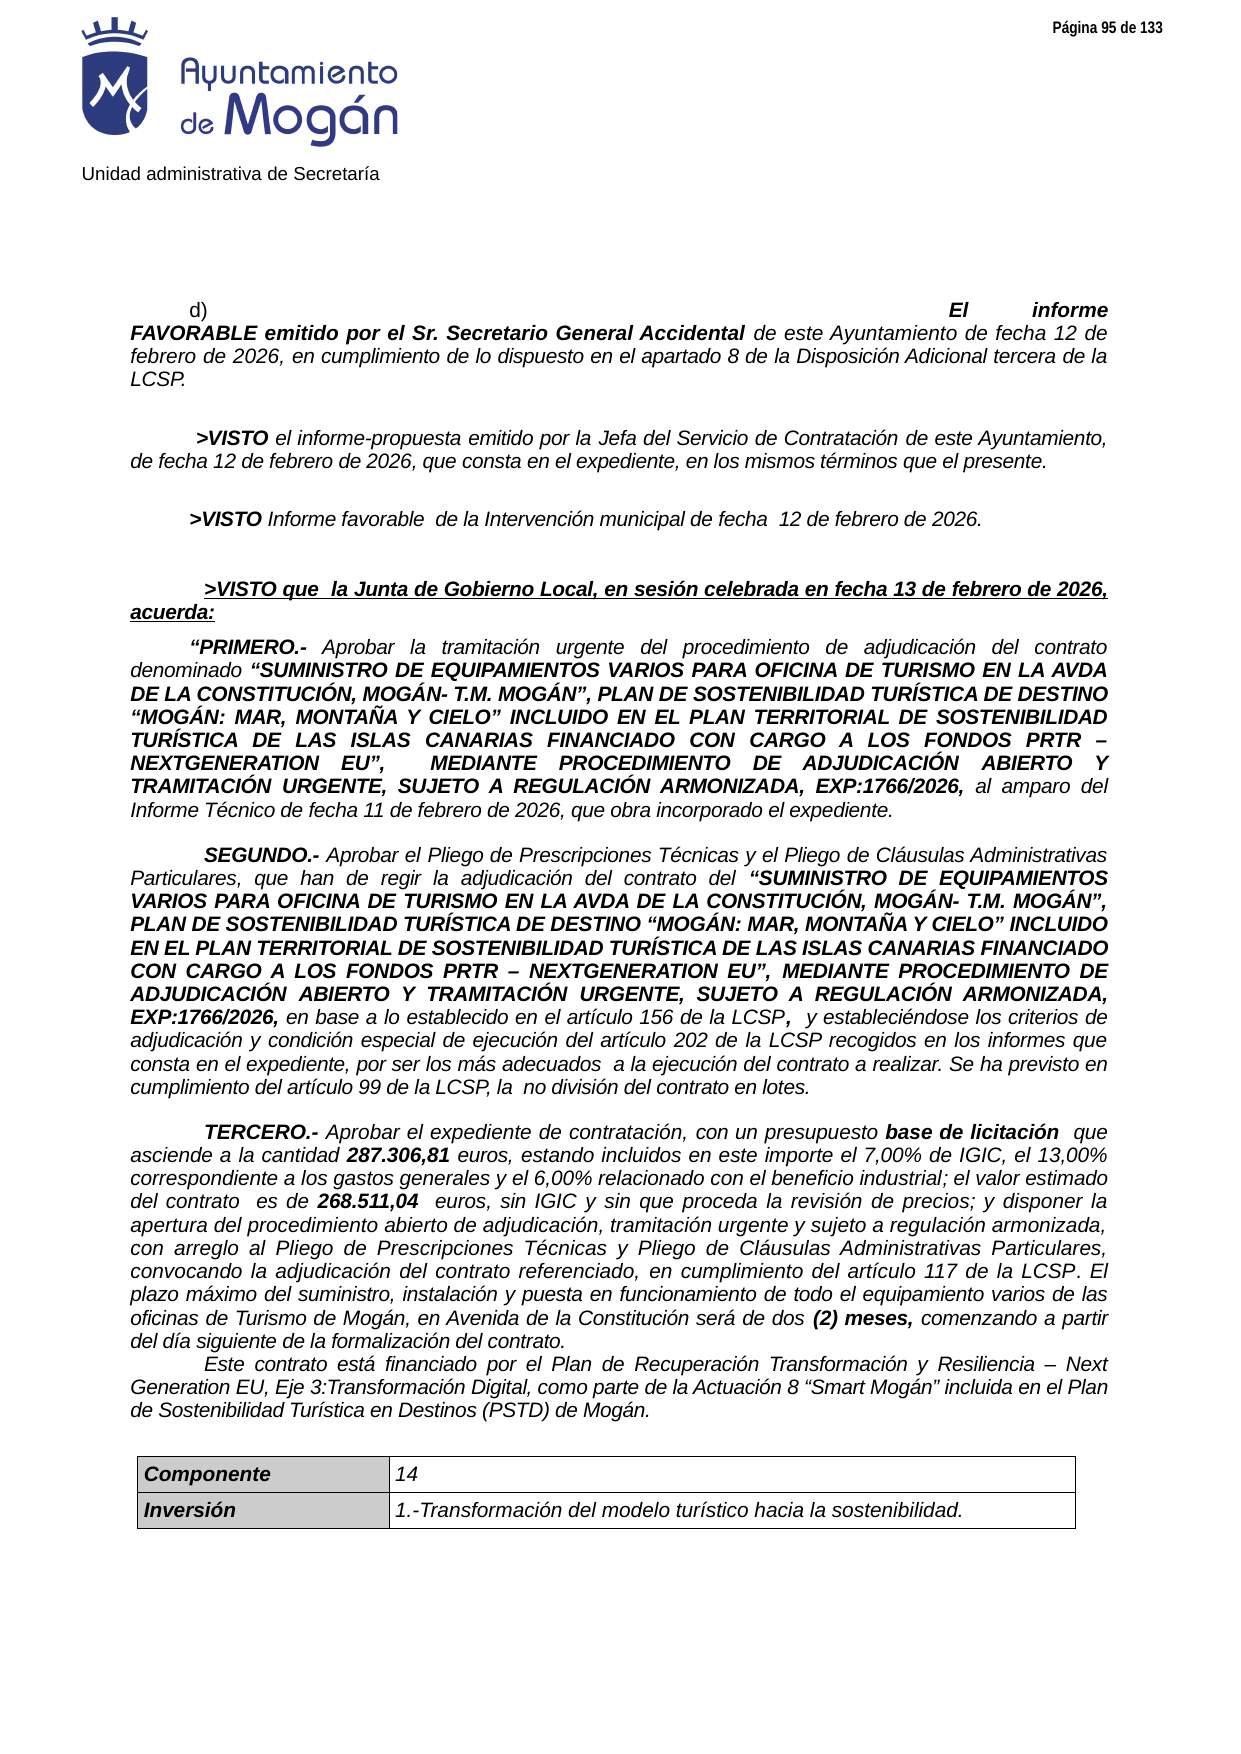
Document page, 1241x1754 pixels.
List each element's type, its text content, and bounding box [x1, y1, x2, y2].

table_header Componente [138, 1457, 389, 1492]
text >VISTO Informe favorable de la Intervención municipal de fecha 12 de febrero de 2026. [130, 507, 1110, 531]
table_cell Inversión [138, 1493, 389, 1528]
list El informe FAVORABLE emitido por el Sr. Secretario General Accidental de este Ayuntamiento de fecha 12 de febrero de 2026, en cumplimiento de lo dispuesto en el apartado 8 de la Disposición Adicional tercera de la LCSP. [130, 298, 1110, 391]
picture [81, 17, 398, 153]
text >VISTO que la Junta de Gobierno Local, en sesión celebrada en fecha 13 de febrero de 2026, acuerda: [130, 577, 1110, 624]
table_cell 1.-Transformación del modelo turístico hacia la sostenibilidad. [390, 1493, 1075, 1528]
text TERCERO.- Aprobar el expediente de contratación, con un presupuesto base de licitación que asciende a la cantidad 287.306,81 euros, estando incluidos en este importe el 7,00% de IGIC, el 13,00% correspondiente a los gastos generales y el 6,00% relacionado con el beneficio industrial; el valor estimado del contrato es de 268.511,04 euros, sin IGIC y sin que proceda la revisión de precios; y disponer la apertura del procedimiento abierto de adjudicación, tramitación urgente y sujeto a regulación armonizada, con arreglo al Pliego de Prescripciones Técnicas y Pliego de Cláusulas Administrativas Particulares, convocando la adjudicación del contrato referenciado, en cumplimiento del artículo 117 de la LCSP. El plazo máximo del suministro, instalación y puesta en funcionamiento de todo el equipamiento varios de las oficinas de Turismo de Mogán, en Avenida de la Constitución será de dos (2) meses, comenzando a partir del día siguiente de la formalización del contrato. [130, 1120, 1110, 1352]
text >VISTO el informe-propuesta emitido por la Jefa del Servicio de Contratación de este Ayuntamiento, de fecha 12 de febrero de 2026, que consta en el expediente, en los mismos términos que el presente. [130, 426, 1110, 472]
table_header 14 [390, 1457, 1075, 1492]
text Este contrato está financiado por el Plan de Recuperación Transformación y Resiliencia – Next Generation EU, Eje 3:Transformación Digital, como parte de la Actuación 8 “Smart Mogán” incluida en el Plan de Sostenibilidad Turística en Destinos (PSTD) de Mogán. [130, 1352, 1110, 1422]
text SEGUNDO.- Aprobar el Pliego de Prescripciones Técnicas y el Pliego de Cláusulas Administrativas Particulares, que han de regir la adjudicación del contrato del “SUMINISTRO DE EQUIPAMIENTOS VARIOS PARA OFICINA DE TURISMO EN LA AVDA DE LA CONSTITUCIÓN, MOGÁN- T.M. MOGÁN”, PLAN DE SOSTENIBILIDAD TURÍSTICA DE DESTINO “MOGÁN: MAR, MONTAÑA Y CIELO” INCLUIDO EN EL PLAN TERRITORIAL DE SOSTENIBILIDAD TURÍSTICA DE LAS ISLAS CANARIAS FINANCIADO CON CARGO A LOS FONDOS PRTR – NEXTGENERATION EU”, MEDIANTE PROCEDIMIENTO DE ADJUDICACIÓN ABIERTO Y TRAMITACIÓN URGENTE, SUJETO A REGULACIÓN ARMONIZADA, EXP:1766/2026, en base a lo establecido en el artículo 156 de la LCSP, y estableciéndose los criterios de adjudicación y condición especial de ejecución del artículo 202 de la LCSP recogidos en los informes que consta en el expediente, por ser los más adecuados a la ejecución del contrato a realizar. Se ha previsto en cumplimiento del artículo 99 de la LCSP, la no división del contrato en lotes. [130, 843, 1110, 1099]
text “PRIMERO.- Aprobar la tramitación urgente del procedimiento de adjudicación del contrato denominado “SUMINISTRO DE EQUIPAMIENTOS VARIOS PARA OFICINA DE TURISMO EN LA AVDA DE LA CONSTITUCIÓN, MOGÁN- T.M. MOGÁN”, PLAN DE SOSTENIBILIDAD TURÍSTICA DE DESTINO “MOGÁN: MAR, MONTAÑA Y CIELO” INCLUIDO EN EL PLAN TERRITORIAL DE SOSTENIBILIDAD TURÍSTICA DE LAS ISLAS CANARIAS FINANCIADO CON CARGO A LOS FONDOS PRTR – NEXTGENERATION EU”, MEDIANTE PROCEDIMIENTO DE ADJUDICACIÓN ABIERTO Y TRAMITACIÓN URGENTE, SUJETO A REGULACIÓN ARMONIZADA, EXP:1766/2026, al amparo del Informe Técnico de fecha 11 de febrero de 2026, que obra incorporado el expediente. [130, 636, 1110, 822]
